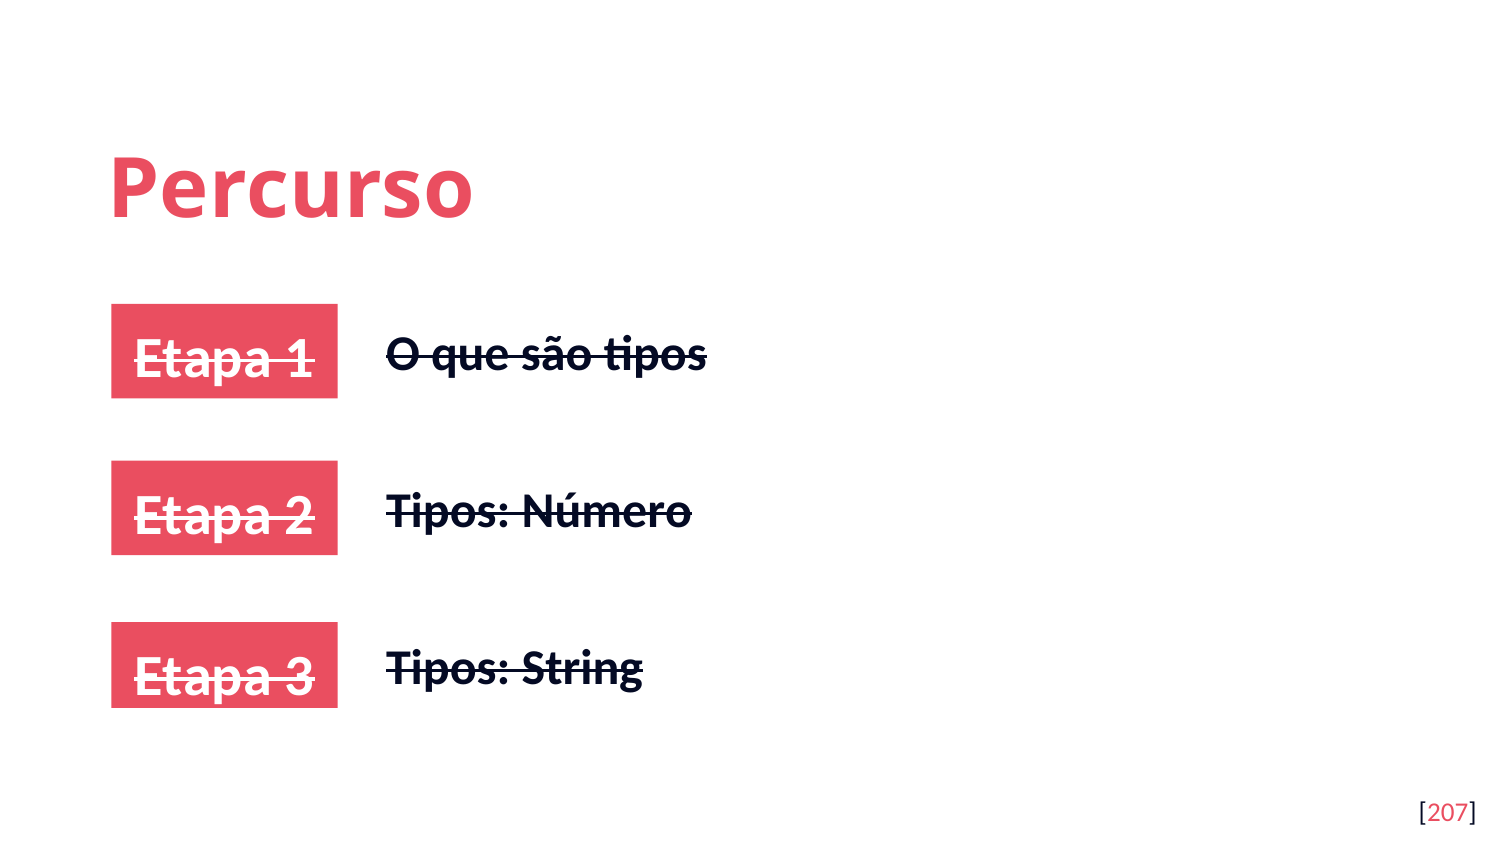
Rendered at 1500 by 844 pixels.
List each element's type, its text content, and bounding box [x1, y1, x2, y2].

text_box Etapa 1 [111, 303, 338, 399]
text_box Etapa 3 [111, 622, 338, 708]
text_box Percurso [92, 104, 1309, 243]
text_box O que são tipos [371, 313, 1384, 389]
text_box Tipos: Número [371, 470, 1384, 546]
text_box Tipos: String [371, 627, 1384, 703]
text_box Etapa 2 [111, 460, 338, 556]
slide_number [207] [1403, 779, 1494, 844]
